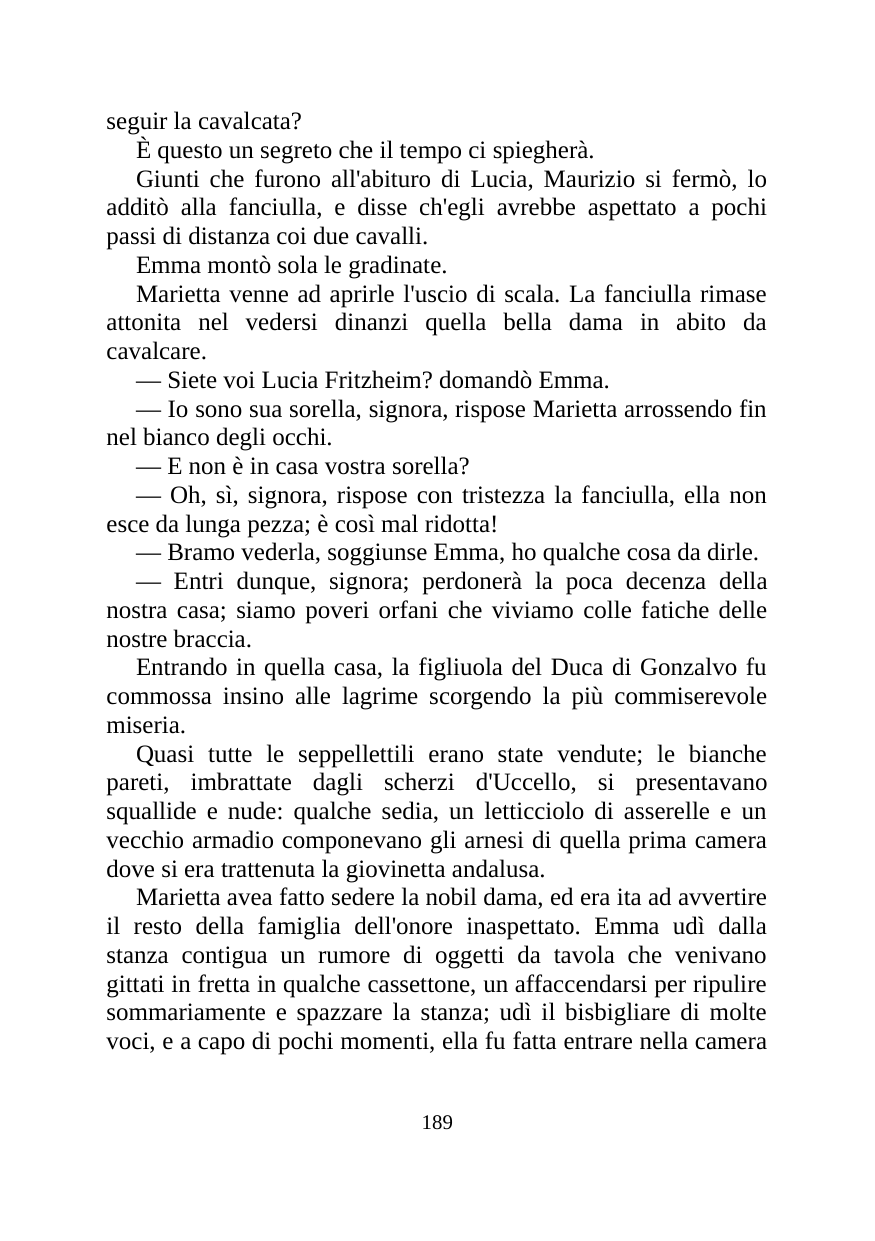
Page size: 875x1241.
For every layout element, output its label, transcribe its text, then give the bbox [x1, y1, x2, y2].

text seguir la cavalcata? [106, 106, 768, 135]
text Marietta avea fatto sedere la nobil dama, ed era ita ad avvertire il resto della famiglia dell'onore inaspettato. Emma udì dalla stanza contigua un rumore di oggetti da tavola che venivano gittati in fretta in qualche cassettone, un affaccendarsi per ripulire sommariamente e spazzare la stanza; udì il bisbigliare di molte voci, e a capo di pochi momenti, ella fu fatta entrare nella camera [106, 882, 768, 1055]
text Emma montò sola le gradinate. [106, 250, 768, 279]
text — Oh, sì, signora, rispose con tristezza la fanciulla, ella non esce da lunga pezza; è così mal ridotta! [106, 480, 768, 537]
text — Entri dunque, signora; perdonerà la poca decenza della nostra casa; siamo poveri orfani che viviamo colle fatiche delle nostre braccia. [106, 566, 768, 652]
text Entrando in quella casa, la figliuola del Duca di Gonzalvo fu commossa insino alle lagrime scorgendo la più commiserevole miseria. [106, 652, 768, 739]
text — Io sono sua sorella, signora, rispose Marietta arrossendo fin nel bianco degli occhi. [106, 394, 768, 451]
text — E non è in casa vostra sorella? [106, 451, 768, 480]
text Giunti che furono all'abituro di Lucia, Maurizio si fermò, lo additò alla fanciulla, e disse ch'egli avrebbe aspettato a pochi passi di distanza coi due cavalli. [106, 164, 768, 250]
text Marietta venne ad aprirle l'uscio di scala. La fanciulla rimase attonita nel vedersi dinanzi quella bella dama in abito da cavalcare. [106, 279, 768, 365]
text È questo un segreto che il tempo ci spiegherà. [106, 135, 768, 164]
text — Siete voi Lucia Fritzheim? domandò Emma. [106, 365, 768, 394]
text — Bramo vederla, soggiunse Emma, ho qualche cosa da dirle. [106, 537, 768, 566]
text Quasi tutte le seppellettili erano state vendute; le bianche pareti, imbrattate dagli scherzi d'Uccello, si presentavano squallide e nude: qualche sedia, un letticciolo di asserelle e un vecchio armadio componevano gli arnesi di quella prima camera dove si era trattenuta la giovinetta andalusa. [106, 739, 768, 882]
